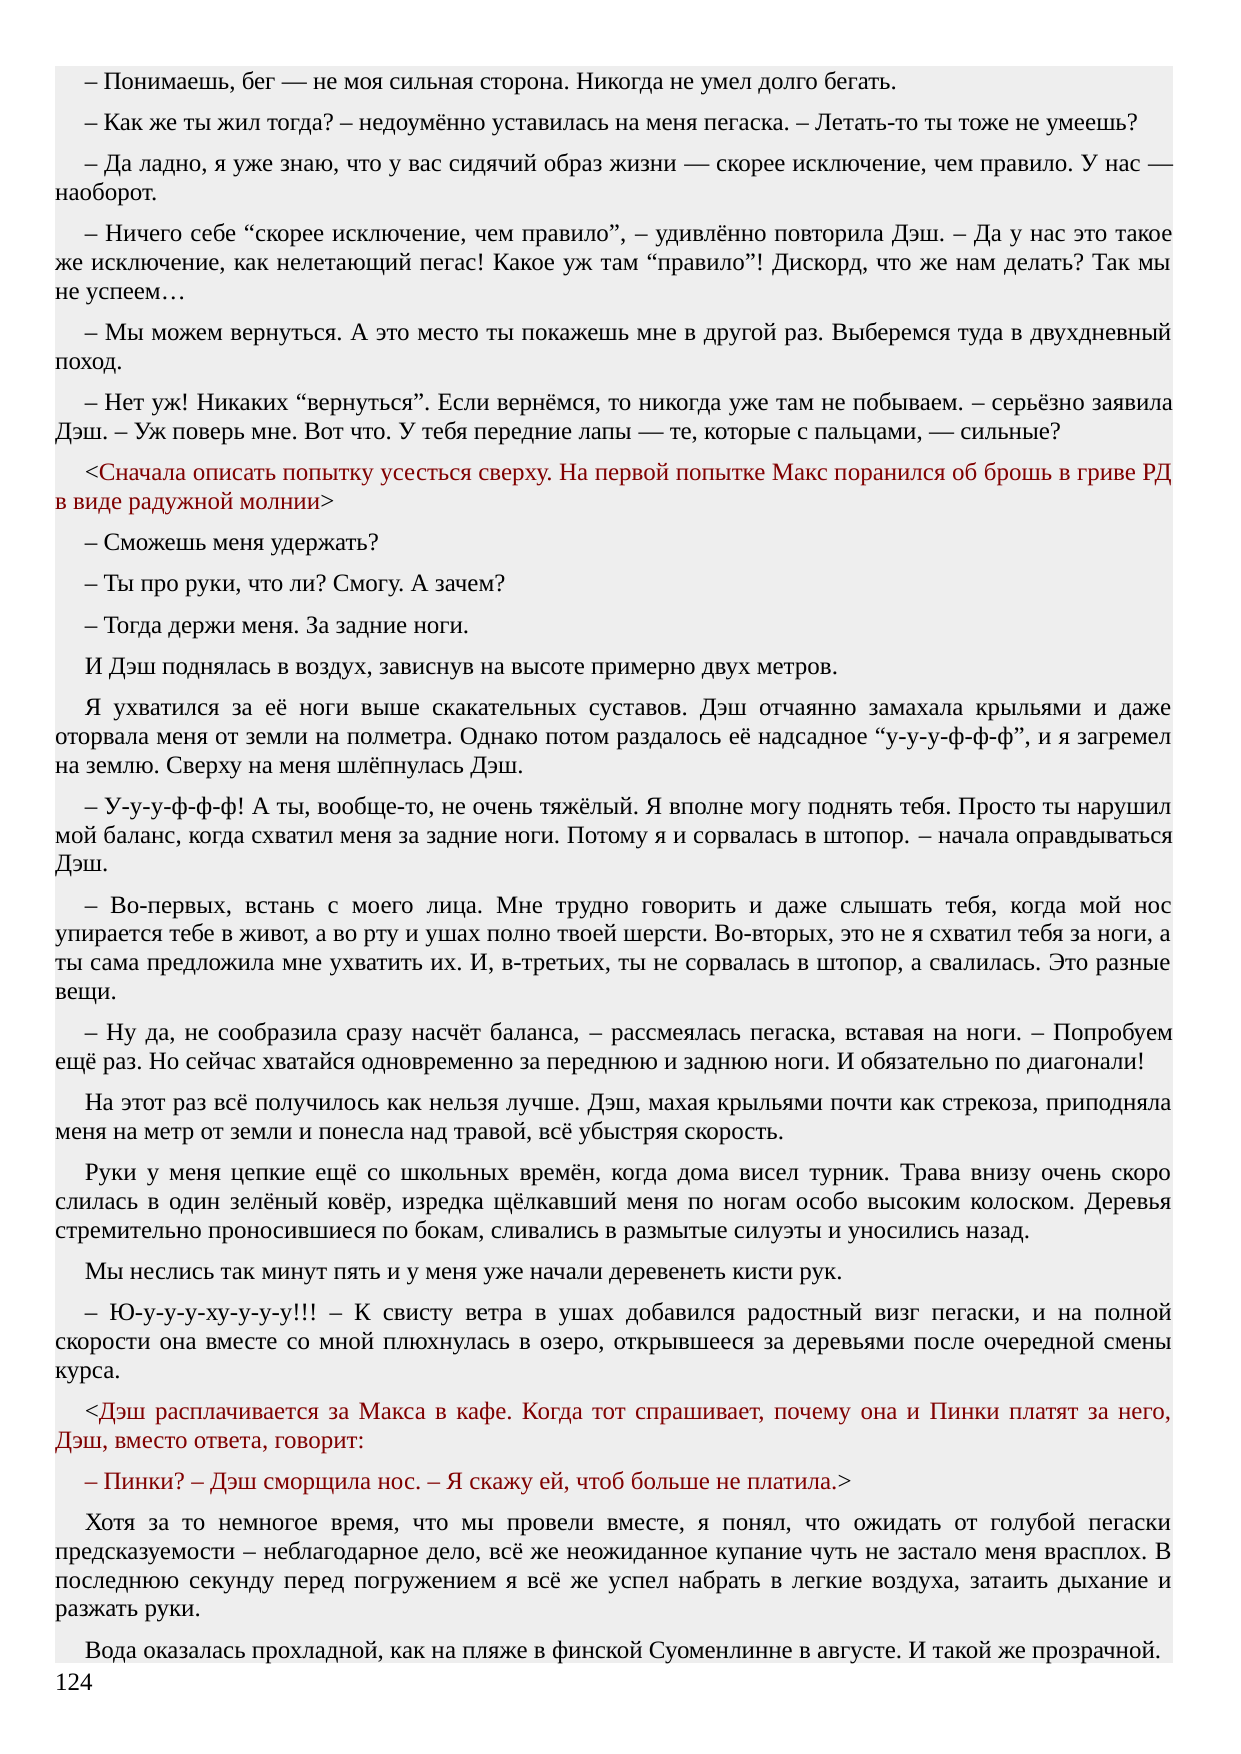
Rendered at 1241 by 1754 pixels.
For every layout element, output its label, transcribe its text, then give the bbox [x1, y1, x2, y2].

text Вода оказалась прохладной, как на пляже в финской Суоменлинне в августе. И такой же прозрачной. [55, 1635, 1173, 1663]
text Хотя за то немногое время, что мы провели вместе, я понял, что ожидать от голубой пегаски предсказуемости – неблагодарное дело, всё же неожиданное купание чуть не застало меня врасплох. В последнюю секунду перед погружением я всё же успел набрать в легкие воздуха, затаить дыхание и разжать руки. [55, 1507, 1173, 1622]
text Руки у меня цепкие ещё со школьных времён, когда дома висел турник. Трава внизу очень скоро слилась в один зелёный ковёр, изредка щёлкавший меня по ногам особо высоким колоском. Деревья стремительно проносившиеся по бокам, сливались в размытые силуэты и уносились назад. [55, 1157, 1173, 1243]
text – Как же ты жил тогда? – недоумённо уставилась на меня пегаска. – Летать-то ты тоже не умеешь? [55, 107, 1173, 136]
text – Во-первых, встань с моего лица. Мне трудно говорить и даже слышать тебя, когда мой нос упирается тебе в живот, а во рту и ушах полно твоей шерсти. Во-вторых, это не я схватил тебя за ноги, а ты сама предложила мне ухватить их. И, в-третьих, ты не сорвалась в штопор, а свалилась. Это разные вещи. [55, 890, 1173, 1005]
text И Дэш поднялась в воздух, зависнув на высоте примерно двух метров. [55, 651, 1173, 680]
text На этот раз всё получилось как нельзя лучше. Дэш, махая крыльями почти как стрекоза, приподняла меня на метр от земли и понесла над травой, всё убыстряя скорость. [55, 1087, 1173, 1145]
text – Ю-у-у-у-ху-у-у-у!!! – К свисту ветра в ушах добавился радостный визг пегаски, и на полной скорости она вместе со мной плюхнулась в озеро, открывшееся за деревьями после очередной смены курса. [55, 1297, 1173, 1383]
text – Пинки? – Дэш сморщила нос. – Я скажу ей, чтоб больше не платила.> [55, 1466, 1173, 1495]
text Мы неслись так минут пять и у меня уже начали деревенеть кисти рук. [55, 1256, 1173, 1285]
text <Дэш расплачивается за Макса в кафе. Когда тот спрашивает, почему она и Пинки платят за него, Дэш, вместо ответа, говорит: [55, 1396, 1173, 1453]
text <Cначала описать попытку усесться сверху. На первой попытке Макс поранился об брошь в гриве РД в виде радужной молнии> [55, 457, 1173, 515]
text – Ты про руки, что ли? Смогу. А зачем? [55, 568, 1173, 597]
text – Нет уж! Никаких “вернуться”. Если вернёмся, то никогда уже там не побываем. – серьёзно заявила Дэш. – Уж поверь мне. Вот что. У тебя передние лапы — те, которые с пальцами, — сильные? [55, 387, 1173, 445]
text – Да ладно, я уже знаю, что у вас сидячий образ жизни — скорее исключение, чем правило. У нас — наоборот. [55, 148, 1173, 206]
text – Понимаешь, бег — не моя сильная сторона. Никогда не умел долго бегать. [55, 66, 1173, 95]
text – Ну да, не сообразила сразу насчёт баланса, – рассмеялась пегаска, вставая на ноги. – Попробуем ещё раз. Но сейчас хватайся одновременно за переднюю и заднюю ноги. И обязательно по диагонали! [55, 1017, 1173, 1075]
text – У-у-у-ф-ф-ф! А ты, вообще-то, не очень тяжёлый. Я вполне могу поднять тебя. Просто ты нарушил мой баланс, когда схватил меня за задние ноги. Потому я и сорвалась в штопор. – начала оправдываться Дэш. [55, 791, 1173, 877]
text – Тогда держи меня. За задние ноги. [55, 610, 1173, 638]
text – Ничего себе “скорее исключение, чем правило”, – удивлённо повторила Дэш. – Да у нас это такое же исключение, как нелетающий пегас! Какое уж там “правило”! Дискорд, что же нам делать? Так мы не успеем… [55, 218, 1173, 305]
text – Сможешь меня удержать? [55, 527, 1173, 556]
text Я ухватился за её ноги выше скакательных суставов. Дэш отчаянно замахала крыльями и даже оторвала меня от земли на полметра. Однако потом раздалось её надсадное “у-у-у-ф-ф-ф”, и я загремел на землю. Сверху на меня шлёпнулась Дэш. [55, 692, 1173, 778]
text – Мы можем вернуться. А это место ты покажешь мне в другой раз. Выберемся туда в двухдневный поход. [55, 317, 1173, 375]
